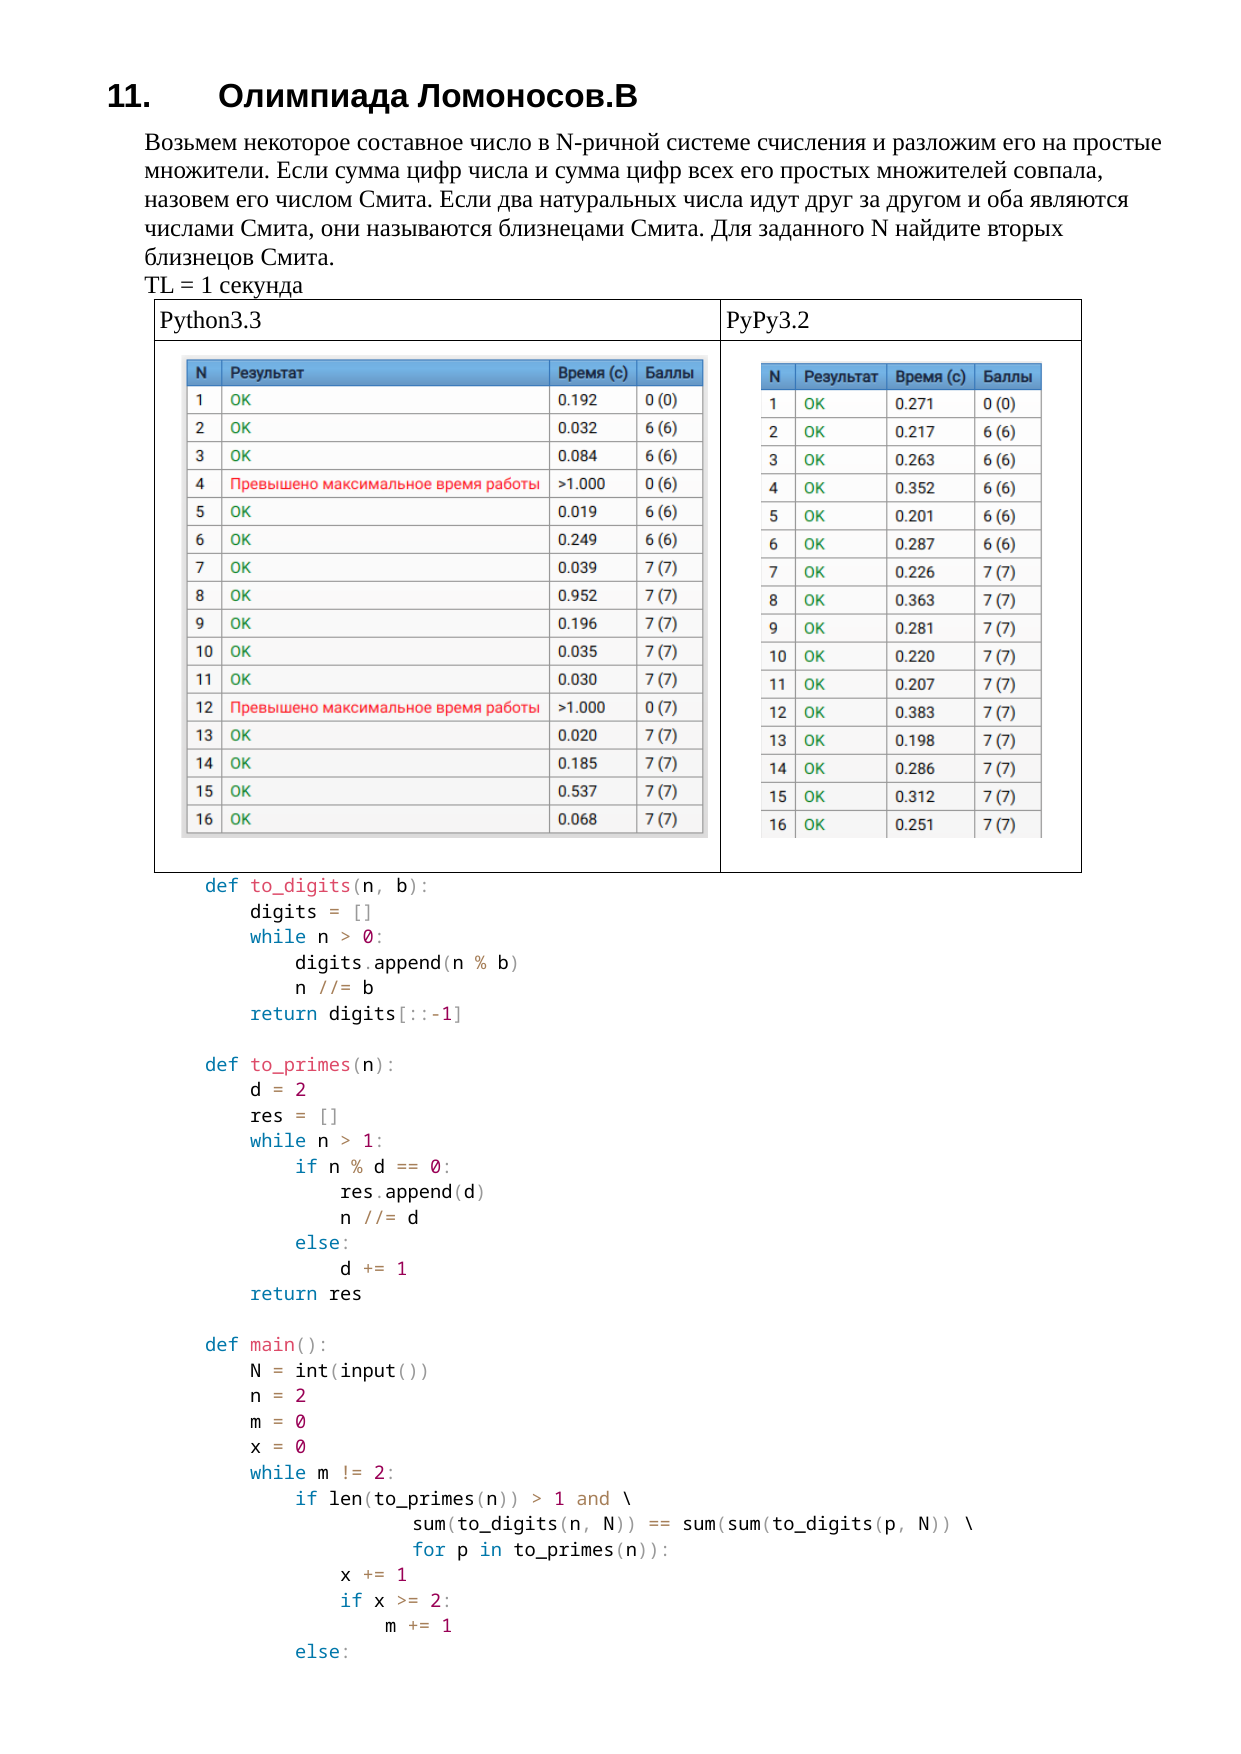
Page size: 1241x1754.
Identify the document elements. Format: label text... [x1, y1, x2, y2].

text return digits[::-1] [116, 1000, 1124, 1026]
table_cell [155, 341, 720, 872]
text n //= d [116, 1204, 1124, 1230]
text N = int(input()) [116, 1357, 1124, 1383]
text while n > 1: [116, 1128, 1124, 1153]
text digits.append(n % b) [116, 949, 1124, 974]
text d = 2 [116, 1077, 1124, 1102]
text sum(to_digits(n, N)) == sum(sum(to_digits(p, N)) \ [116, 1510, 1124, 1536]
text m += 1 [116, 1613, 1124, 1638]
picture [181, 355, 708, 838]
text res = [] [116, 1102, 1124, 1128]
text def to_primes(n): [116, 1051, 1124, 1077]
text while n > 0: [116, 923, 1124, 949]
text def to_digits(n, b): [116, 872, 1124, 898]
text if x >= 2: [116, 1587, 1124, 1613]
text res.append(d) [116, 1179, 1124, 1204]
text x = 0 [116, 1434, 1124, 1459]
subtitle Олимпиада Ломоносов.B [107, 76, 1172, 114]
text if len(to_primes(n)) > 1 and \ [116, 1485, 1124, 1510]
text x += 1 [116, 1562, 1124, 1587]
text def main(): [116, 1332, 1124, 1357]
text for p in to_primes(n)): [116, 1536, 1124, 1562]
list TL = 1 секунда [107, 271, 1172, 299]
text digits = [] [116, 898, 1124, 923]
text while m != 2: [116, 1459, 1124, 1485]
list Возьмем некоторое составное число в N-ричной системе счисления и разложим его на простые множители. Если сумма цифр числа и сумма цифр всех его простых множителей совпала, назовем его числом Смита. Если два натуральных числа идут друг за другом и оба являются числами Смита, они называются близнецами Смита. Для заданного N найдите вторых близнецов Смита. [107, 127, 1172, 271]
text n //= b [116, 974, 1124, 1000]
table_cell [721, 341, 1081, 872]
text m = 0 [116, 1408, 1124, 1434]
table_header Python3.3 [155, 300, 720, 339]
text if n % d == 0: [116, 1153, 1124, 1179]
text else: [116, 1230, 1124, 1255]
text else: [116, 1638, 1124, 1664]
text n = 2 [116, 1383, 1124, 1408]
text d += 1 [116, 1255, 1124, 1281]
table_header PyPy3.2 [721, 300, 1081, 339]
picture [761, 361, 1043, 838]
text return res [116, 1281, 1124, 1306]
